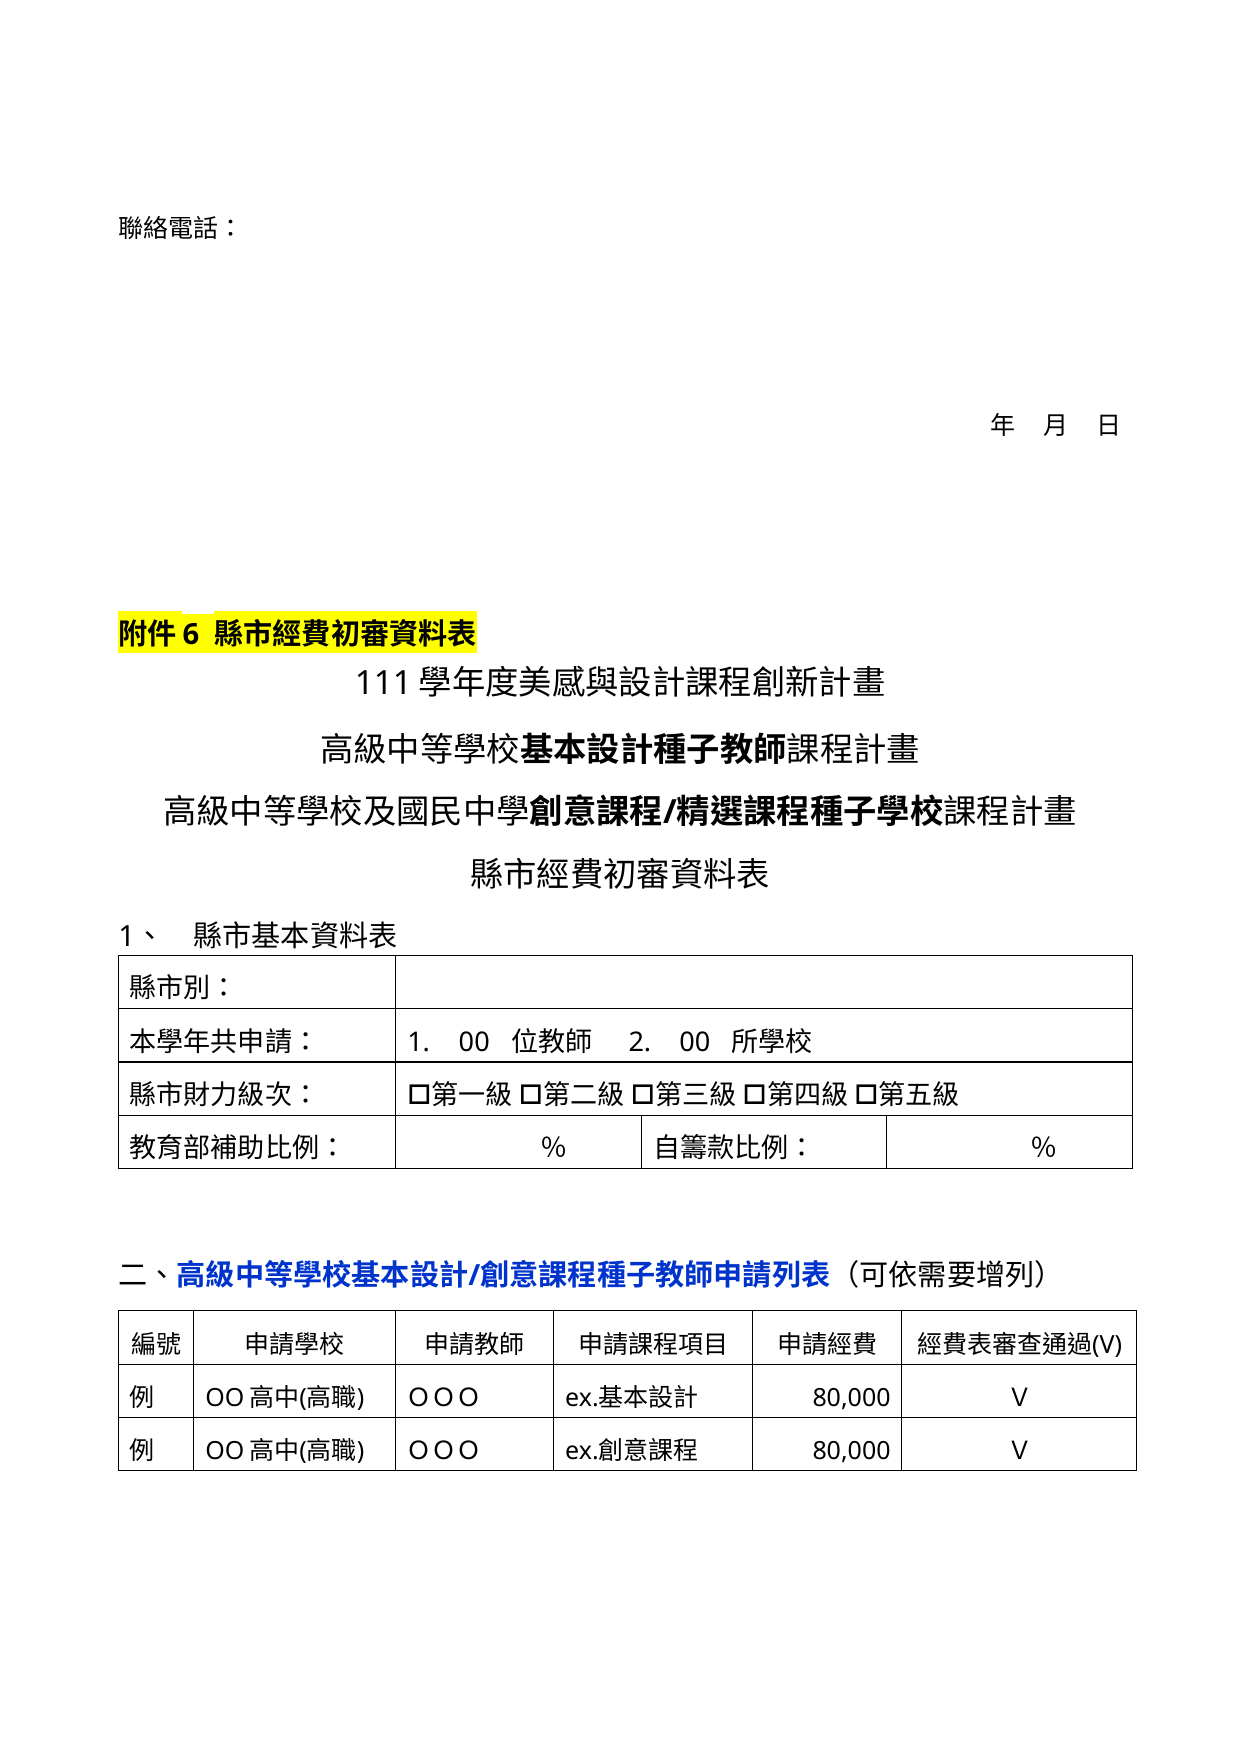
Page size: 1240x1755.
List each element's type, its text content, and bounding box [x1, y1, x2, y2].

table_cell 80,000 [753, 1365, 901, 1417]
table_header 經費表審查通過(V) [902, 1311, 1136, 1363]
list 縣市基本資料表 [118, 893, 1121, 955]
table_cell ％ [887, 1116, 1132, 1168]
text 高級中等學校基本設計種子教師課程計畫 [118, 705, 1121, 768]
table_cell ex.基本設計 [554, 1365, 752, 1417]
text 聯絡電話： [118, 184, 1121, 247]
table_cell 例 [119, 1418, 193, 1470]
table_header 申請經費 [753, 1311, 901, 1363]
table_cell 教育部補助比例： [119, 1116, 395, 1168]
table_cell ％ [396, 1116, 641, 1168]
table_cell Ｖ [902, 1418, 1136, 1470]
table_cell ex.創意課程 [554, 1418, 752, 1470]
table_cell 80,000 [753, 1418, 901, 1470]
table_cell OO高中(高職) [194, 1418, 395, 1470]
table_cell ＯＯＯ [396, 1365, 553, 1417]
table_cell 00 位教師 2. 00 所學校 [396, 1009, 1132, 1061]
table_cell 縣市財力級次： [119, 1063, 395, 1114]
text 111學年度美感與設計課程創新計畫 [118, 653, 1121, 705]
table_header 編號 [119, 1311, 193, 1363]
text 縣市經費初審資料表 [118, 830, 1121, 893]
text 附件6 縣市經費初審資料表 [118, 591, 1121, 653]
text 二、高級中等學校基本設計/創意課程種子教師申請列表（可依需要增列） [118, 1258, 1121, 1292]
table_cell 自籌款比例： [642, 1116, 886, 1168]
table_cell 第一級 第二級 第三級 第四級 第五級 [396, 1063, 1132, 1114]
table_cell OO高中(高職) [194, 1365, 395, 1417]
table_cell 本學年共申請： [119, 1009, 395, 1061]
table_header 縣市別： [119, 956, 395, 1008]
text 年 月 日 [118, 382, 1121, 445]
text 高級中等學校及國民中學創意課程/精選課程種子學校課程計畫 [118, 768, 1121, 830]
table_header 申請教師 [396, 1311, 553, 1363]
table_header 申請課程項目 [554, 1311, 752, 1363]
table_cell 例 [119, 1365, 193, 1417]
table_header [396, 956, 1132, 1008]
table_cell Ｖ [902, 1365, 1136, 1417]
table_cell ＯＯＯ [396, 1418, 553, 1470]
table_header 申請學校 [194, 1311, 395, 1363]
